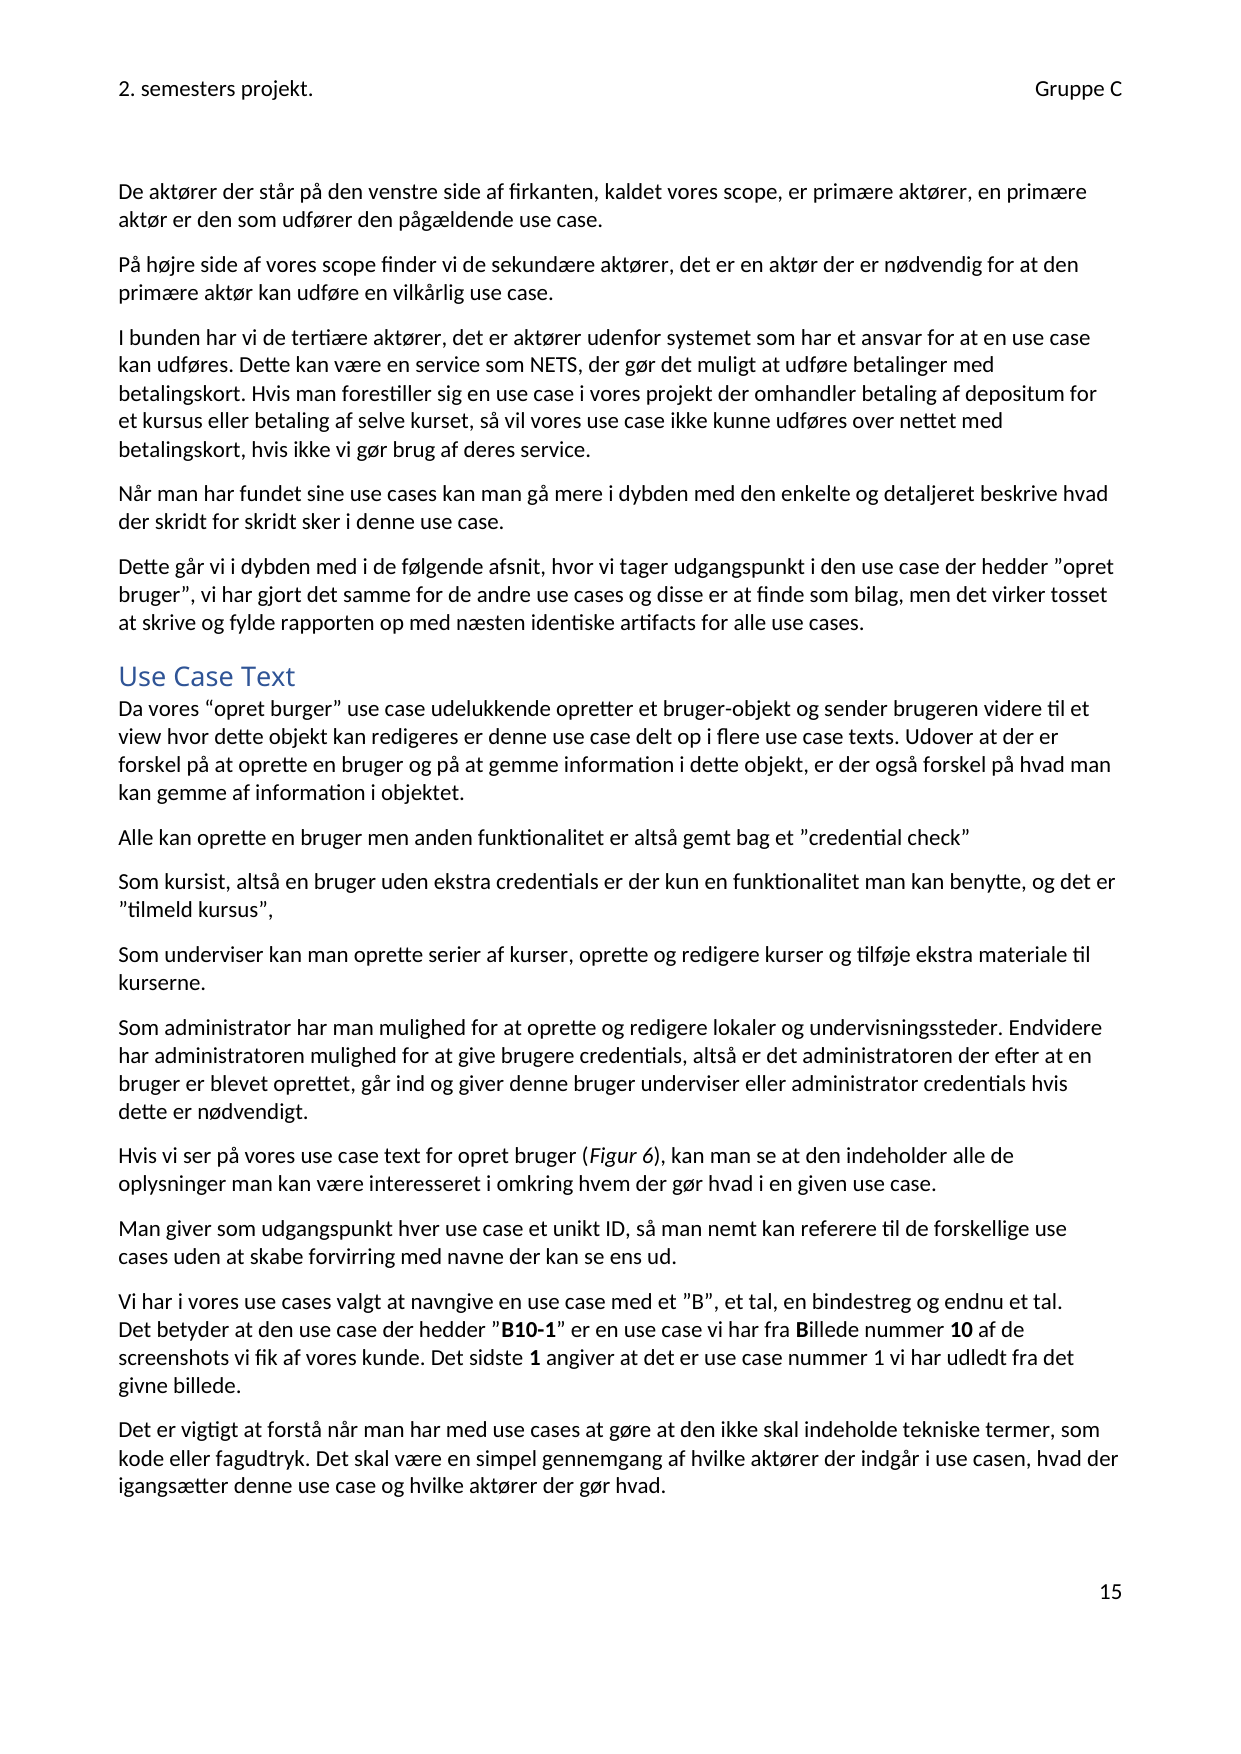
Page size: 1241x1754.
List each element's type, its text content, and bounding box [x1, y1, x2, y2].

text Da vores “opret burger” use case udelukkende opretter et bruger-objekt og sender brugeren videre til et view hvor dette objekt kan redigeres er denne use case delt op i flere use case texts. Udover at der er forskel på at oprette en bruger og på at gemme information i dette objekt, er der også forskel på hvad man kan gemme af information i objektet. [118, 694, 1122, 806]
subtitle Use Case Text [118, 657, 1122, 694]
text Som underviser kan man oprette serier af kurser, oprette og redigere kurser og tilføje ekstra materiale til kurserne. [118, 940, 1122, 996]
text De aktører der står på den venstre side af firkanten, kaldet vores scope, er primære aktører, en primære aktør er den som udfører den pågældende use case. [118, 177, 1122, 233]
text Når man har fundet sine use cases kan man gå mere i dybden med den enkelte og detaljeret beskrive hvad der skridt for skridt sker i denne use case. [118, 479, 1122, 535]
text Som kursist, altså en bruger uden ekstra credentials er der kun en funktionalitet man kan benytte, og det er ”tilmeld kursus”, [118, 867, 1122, 923]
text På højre side af vores scope finder vi de sekundære aktører, det er en aktør der er nødvendig for at den primære aktør kan udføre en vilkårlig use case. [118, 250, 1122, 306]
text I bunden har vi de tertiære aktører, det er aktører udenfor systemet som har et ansvar for at en use case kan udføres. Dette kan være en service som NETS, der gør det muligt at udføre betalinger med betalingskort. Hvis man forestiller sig en use case i vores projekt der omhandler betaling af depositum for et kursus eller betaling af selve kurset, så vil vores use case ikke kunne udføres over nettet med betalingskort, hvis ikke vi gør brug af deres service. [118, 323, 1122, 463]
text Man giver som udgangspunkt hver use case et unikt ID, så man nemt kan referere til de forskellige use cases uden at skabe forvirring med navne der kan se ens ud. [118, 1214, 1122, 1270]
text Dette går vi i dybden med i de følgende afsnit, hvor vi tager udgangspunkt i den use case der hedder ”opret bruger”, vi har gjort det samme for de andre use cases og disse er at finde som bilag, men det virker tosset at skrive og fylde rapporten op med næsten identiske artifacts for alle use cases. [118, 552, 1122, 636]
text Hvis vi ser på vores use case text for opret bruger (Figur 6), kan man se at den indeholder alle de oplysninger man kan være interesseret i omkring hvem der gør hvad i en given use case. [118, 1141, 1122, 1197]
text Alle kan oprette en bruger men anden funktionalitet er altså gemt bag et ”credential check” [118, 823, 1122, 851]
text Det er vigtigt at forstå når man har med use cases at gøre at den ikke skal indeholde tekniske termer, som kode eller fagudtryk. Det skal være en simpel gennemgang af hvilke aktører der indgår i use casen, hvad der igangsætter denne use case og hvilke aktører der gør hvad. [118, 1416, 1122, 1528]
text Vi har i vores use cases valgt at navngive en use case med et ”B”, et tal, en bindestreg og endnu et tal. Det betyder at den use case der hedder ”B10-1” er en use case vi har fra Billede nummer 10 af de screenshots vi fik af vores kunde. Det sidste 1 angiver at det er use case nummer 1 vi har udledt fra det givne billede. [118, 1287, 1122, 1399]
text Som administrator har man mulighed for at oprette og redigere lokaler og undervisningssteder. Endvidere har administratoren mulighed for at give brugere credentials, altså er det administratoren der efter at en bruger er blevet oprettet, går ind og giver denne bruger underviser eller administrator credentials hvis dette er nødvendigt. [118, 1013, 1122, 1125]
